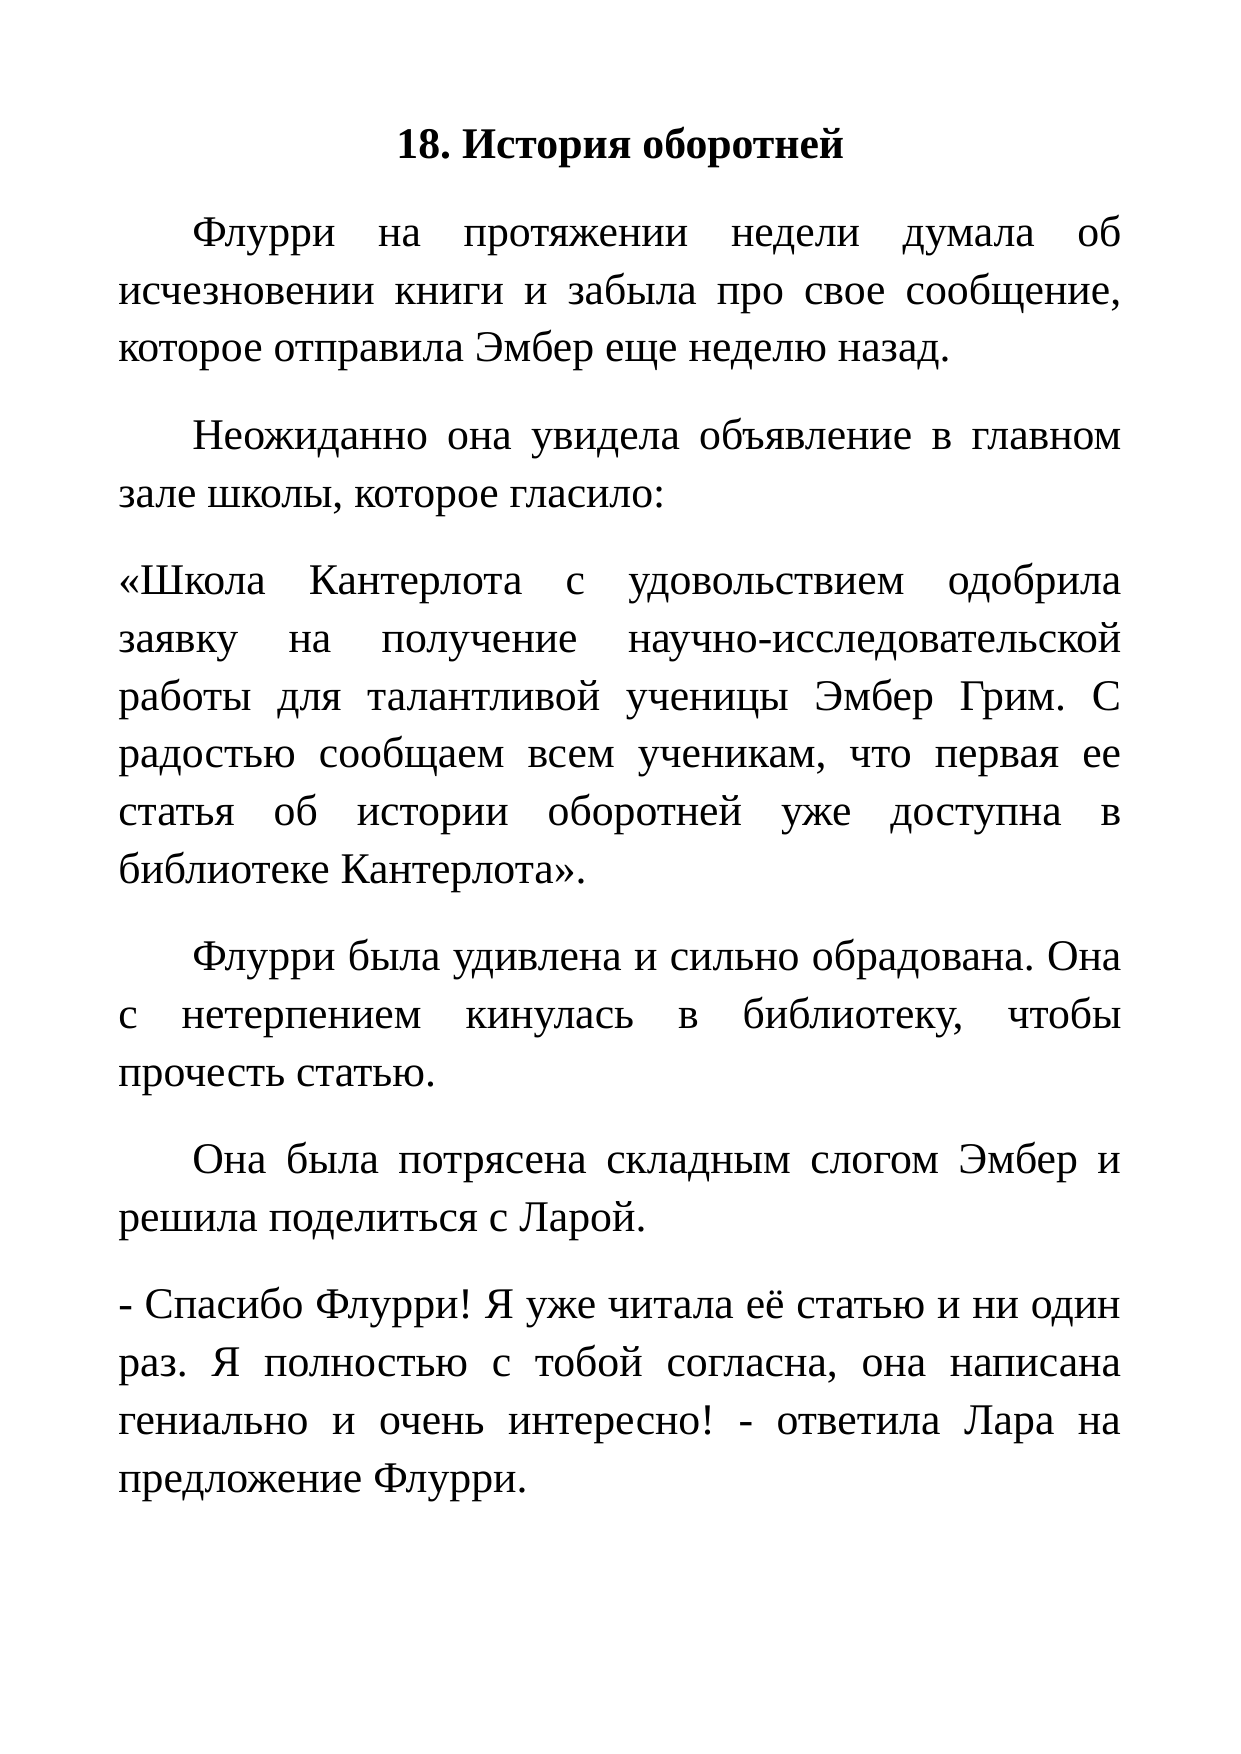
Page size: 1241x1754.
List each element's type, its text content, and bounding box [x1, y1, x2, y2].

text «Школа Кантерлота с удовольствием одобрила заявку на получение научно-исследовательской работы для талантливой ученицы Эмбер Грим. С радостью сообщаем всем ученикам, что первая ее статья об истории оборотней уже доступна в библиотеке Кантерлота». [118, 553, 1122, 893]
text 18. История оборотней [118, 118, 1122, 168]
text Флурри была удивлена и сильно обрадована. Она с нетерпением кинулась в библиотеку, чтобы прочесть статью. [118, 930, 1122, 1096]
text Она была потрясена складным слогом Эмбер и решила поделиться с Ларой. [118, 1133, 1122, 1241]
text Флурри на протяжении недели думала об исчезновении книги и забыла про свое сообщение, которое отправила Эмбер еще неделю назад. [118, 205, 1122, 371]
text Неожиданно она увидела объявление в главном зале школы, которое гласило: [118, 408, 1122, 516]
text - Спасибо Флурри! Я уже читала её статью и ни один раз. Я полностью с тобой согласна, она написана гениально и очень интересно! - ответила Лара на предложение Флурри. [118, 1278, 1122, 1502]
